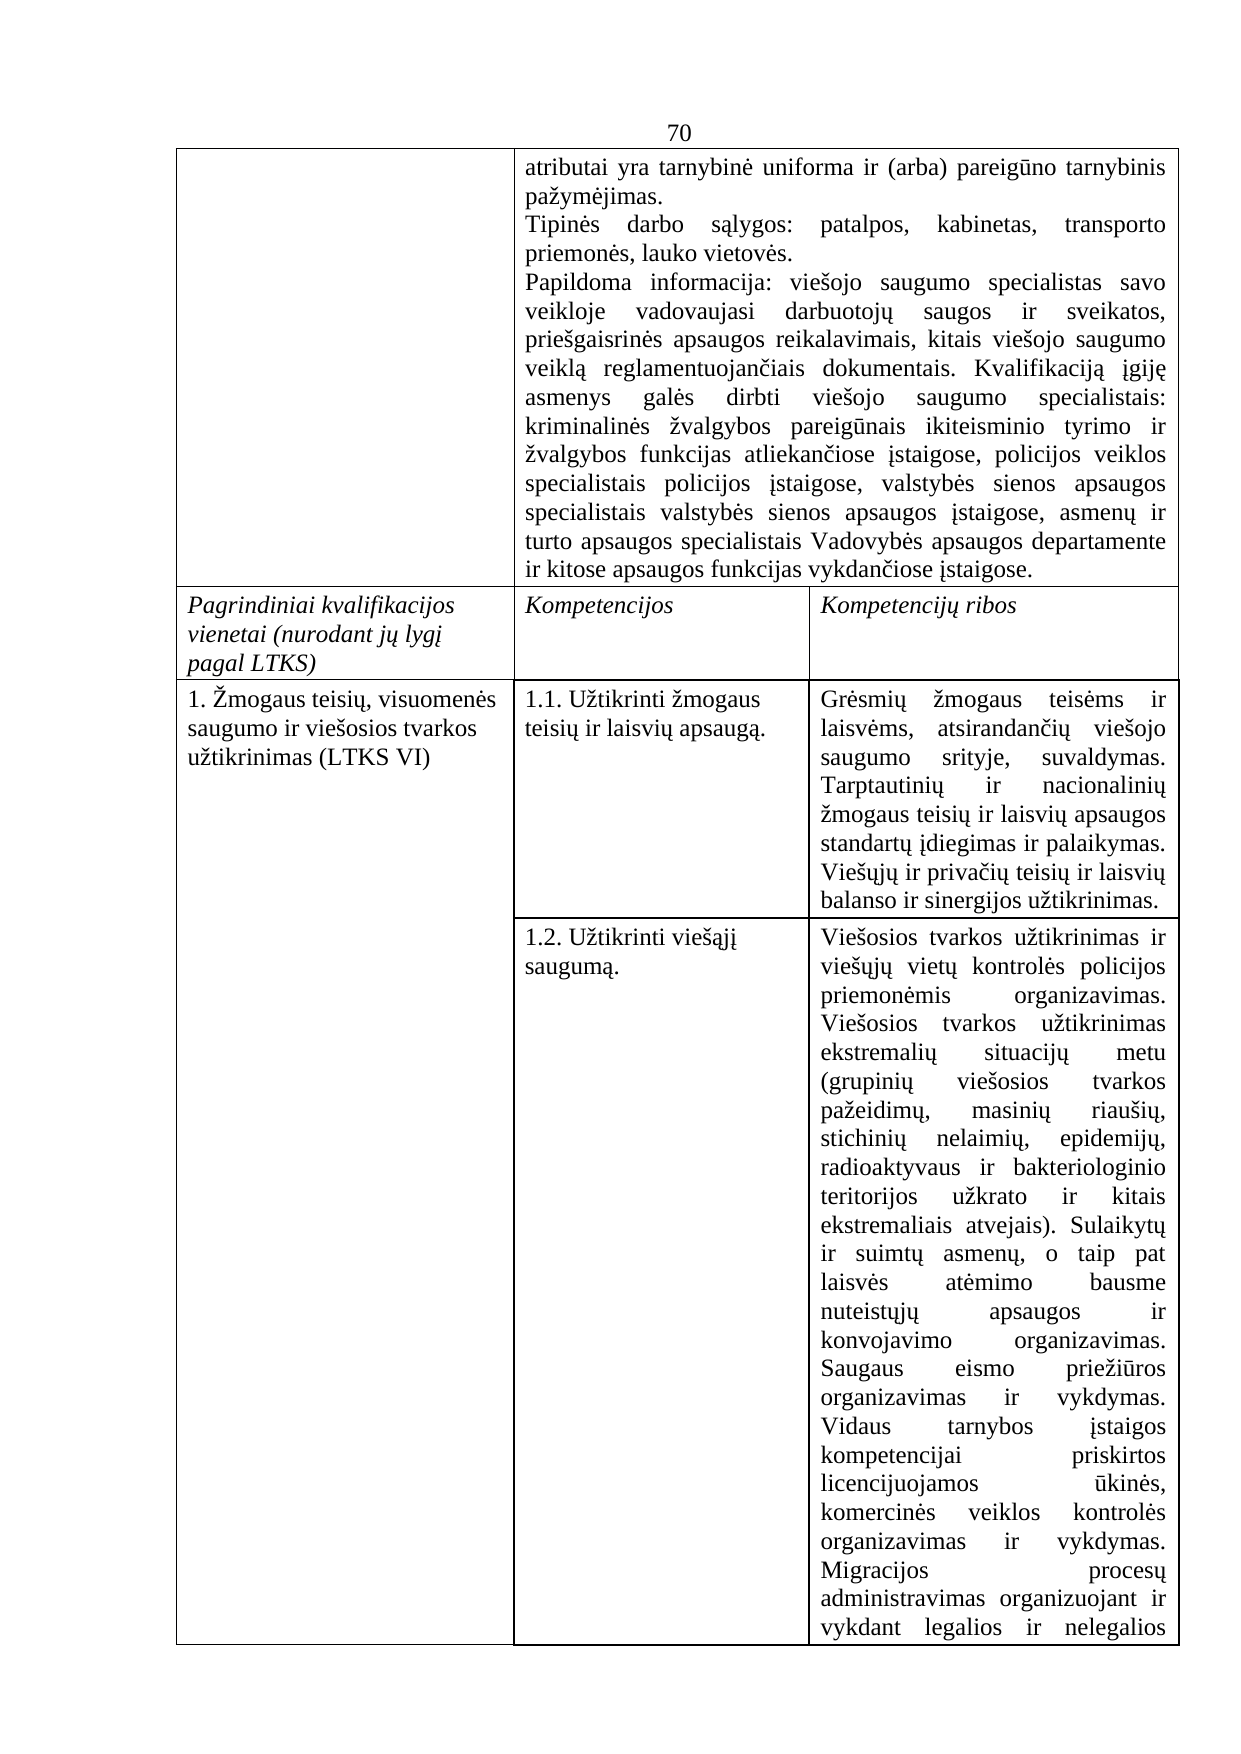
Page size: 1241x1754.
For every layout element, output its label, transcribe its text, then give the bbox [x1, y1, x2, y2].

table_cell Viešosios tvarkos užtikrinimas ir viešųjų vietų kontrolės policijos priemonėmis organizavimas. Viešosios tvarkos užtikrinimas ekstremalių situacijų metu (grupinių viešosios tvarkos pažeidimų, masinių riaušių, stichinių nelaimių, epidemijų, radioaktyvaus ir bakteriologinio teritorijos užkrato ir kitais ekstremaliais atvejais). Sulaikytų ir suimtų asmenų, o taip pat laisvės atėmimo bausme nuteistųjų apsaugos ir konvojavimo organizavimas. Saugaus eismo priežiūros organizavimas ir vykdymas. Vidaus tarnybos įstaigos kompetencijai priskirtos licencijuojamos ūkinės, komercinės veiklos kontrolės organizavimas ir vykdymas. Migracijos procesų administravimas organizuojant ir vykdant legalios ir nelegalios [810, 919, 1178, 1644]
table_cell 1.2. Užtikrinti viešąjį saugumą. [515, 919, 808, 1644]
table_cell 1.1. Užtikrinti žmogaus teisių ir laisvių apsaugą. [515, 681, 808, 917]
table_cell Kompetencijos [515, 587, 809, 679]
table_header atributai yra tarnybinė uniforma ir (arba) pareigūno tarnybinis pažymėjimas. Tipinės darbo sąlygos: patalpos, kabinetas, transporto priemonės, lauko vietovės. Papildoma informacija: viešojo saugumo specialistas savo veikloje vadovaujasi darbuotojų saugos ir sveikatos, priešgaisrinės apsaugos reikalavimais, kitais viešojo saugumo veiklą reglamentuojančiais dokumentais. Kvalifikaciją įgiję asmenys galės dirbti viešojo saugumo specialistais: kriminalinės žvalgybos pareigūnais ikiteisminio tyrimo ir žvalgybos funkcijas atliekančiose įstaigose, policijos veiklos specialistais policijos įstaigose, valstybės sienos apsaugos specialistais valstybės sienos apsaugos įstaigose, asmenų ir turto apsaugos specialistais Vadovybės apsaugos departamente ir kitose apsaugos funkcijas vykdančiose įstaigose. [515, 149, 1178, 586]
table_cell 1. Žmogaus teisių, visuomenės saugumo ir viešosios tvarkos užtikrinimas (LTKS VI) [177, 680, 513, 1644]
table_cell Pagrindiniai kvalifikacijos vienetai (nurodant jų lygį pagal LTKS) [177, 587, 514, 679]
table_cell Kompetencijų ribos [810, 587, 1178, 679]
table_header [177, 149, 514, 586]
table_cell Grėsmių žmogaus teisėms ir laisvėms, atsirandančių viešojo saugumo srityje, suvaldymas. Tarptautinių ir nacionalinių žmogaus teisių ir laisvių apsaugos standartų įdiegimas ir palaikymas. Viešųjų ir privačių teisių ir laisvių balanso ir sinergijos užtikrinimas. [810, 681, 1178, 917]
